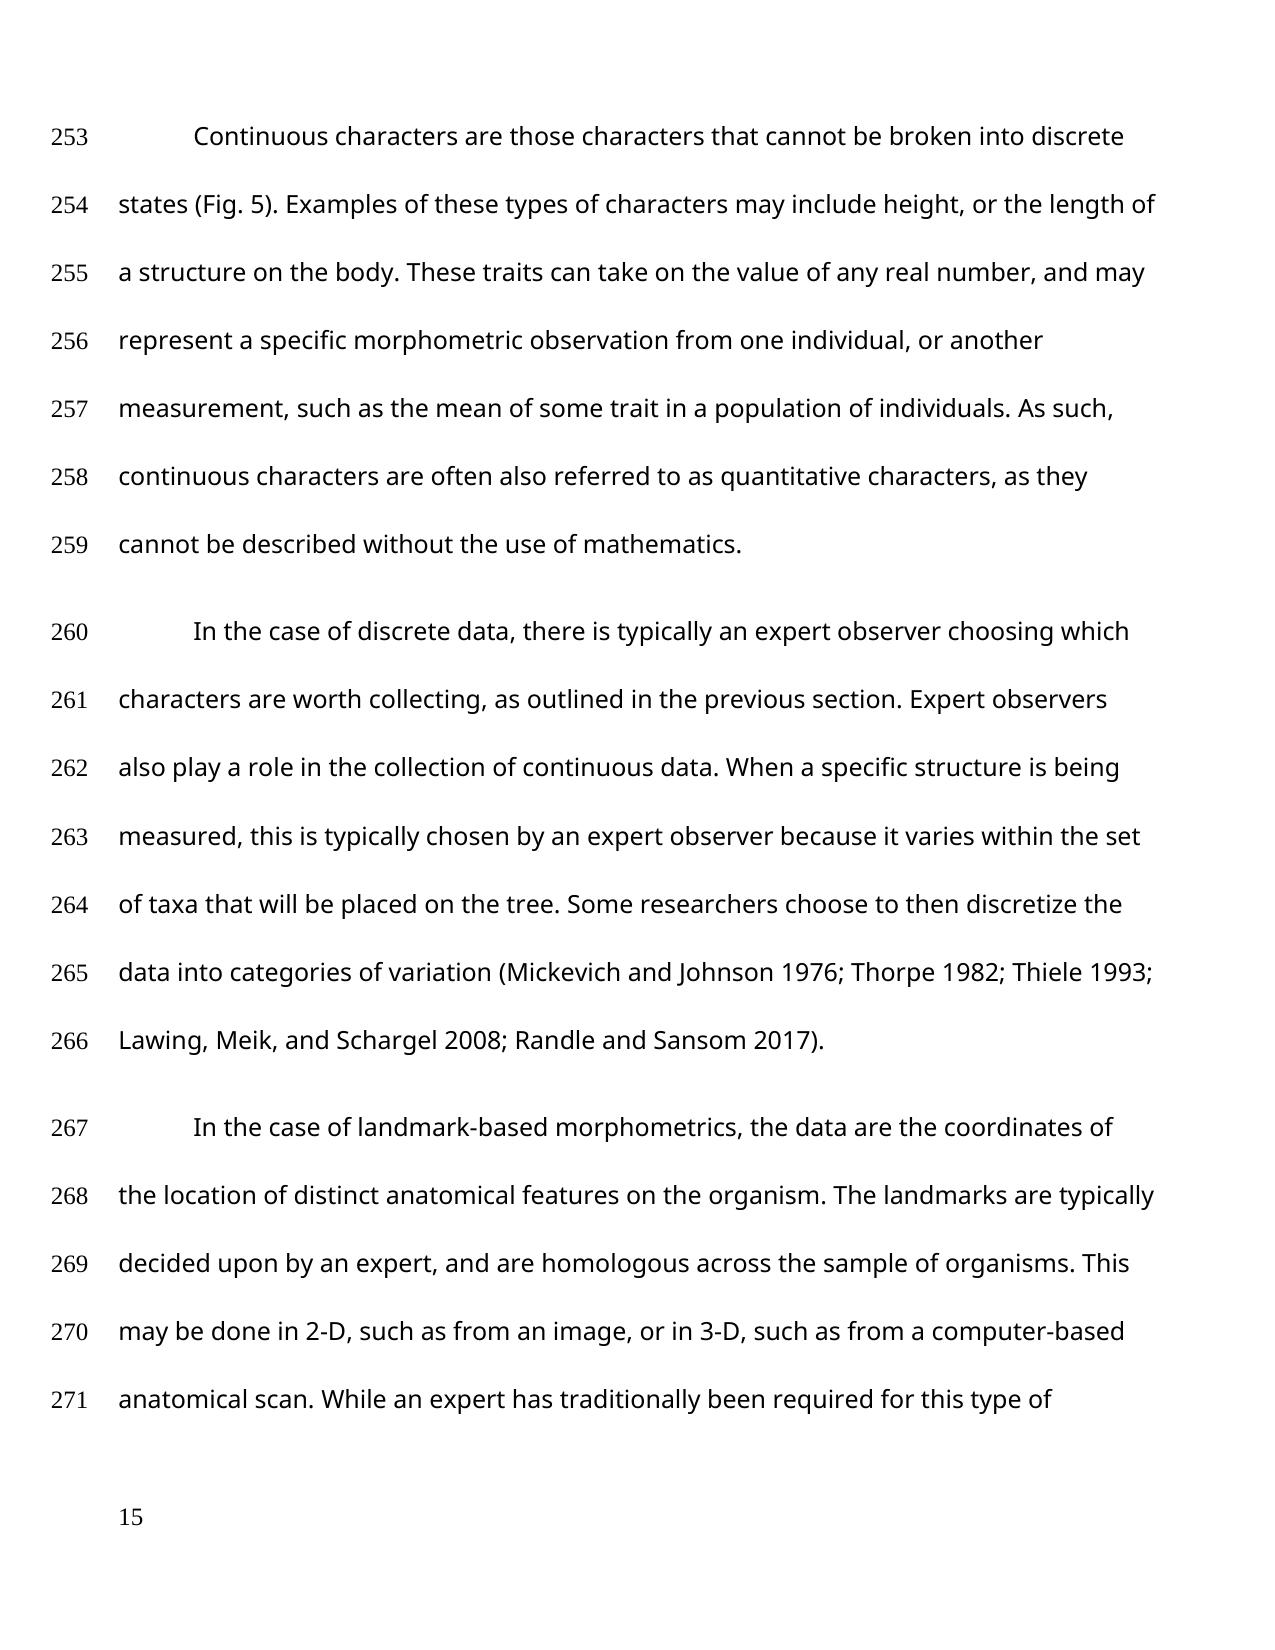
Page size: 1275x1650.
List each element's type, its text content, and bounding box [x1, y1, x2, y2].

text In the case of landmark-based morphometrics, the data are the coordinates of the location of distinct anatomical features on the organism. The landmarks are typically decided upon by an expert, and are homologous across the sample of organisms. This may be done in 2-D, such as from an image, or in 3-D, such as from a computer-based anatomical scan. While an expert has traditionally been required for this type of [118, 1109, 1157, 1416]
text In the case of discrete data, there is typically an expert observer choosing which characters are worth collecting, as outlined in the previous section. Expert observers also play a role in the collection of continuous data. When a specific structure is being measured, this is typically chosen by an expert observer because it varies within the set of taxa that will be placed on the tree. Some researchers choose to then discretize the data into categories of variation (Mickevich and Johnson 1976; Thorpe 1982; Thiele 1993; Lawing, Meik, and Schargel 2008; Randle and Sansom 2017). [118, 614, 1157, 1057]
text Continuous characters are those characters that cannot be broken into discrete states (Fig. 5). Examples of these types of characters may include height, or the length of a structure on the body. These traits can take on the value of any real number, and may represent a specific morphometric observation from one individual, or another measurement, such as the mean of some trait in a population of individuals. As such, continuous characters are often also referred to as quantitative characters, as they cannot be described without the use of mathematics. [118, 118, 1157, 561]
